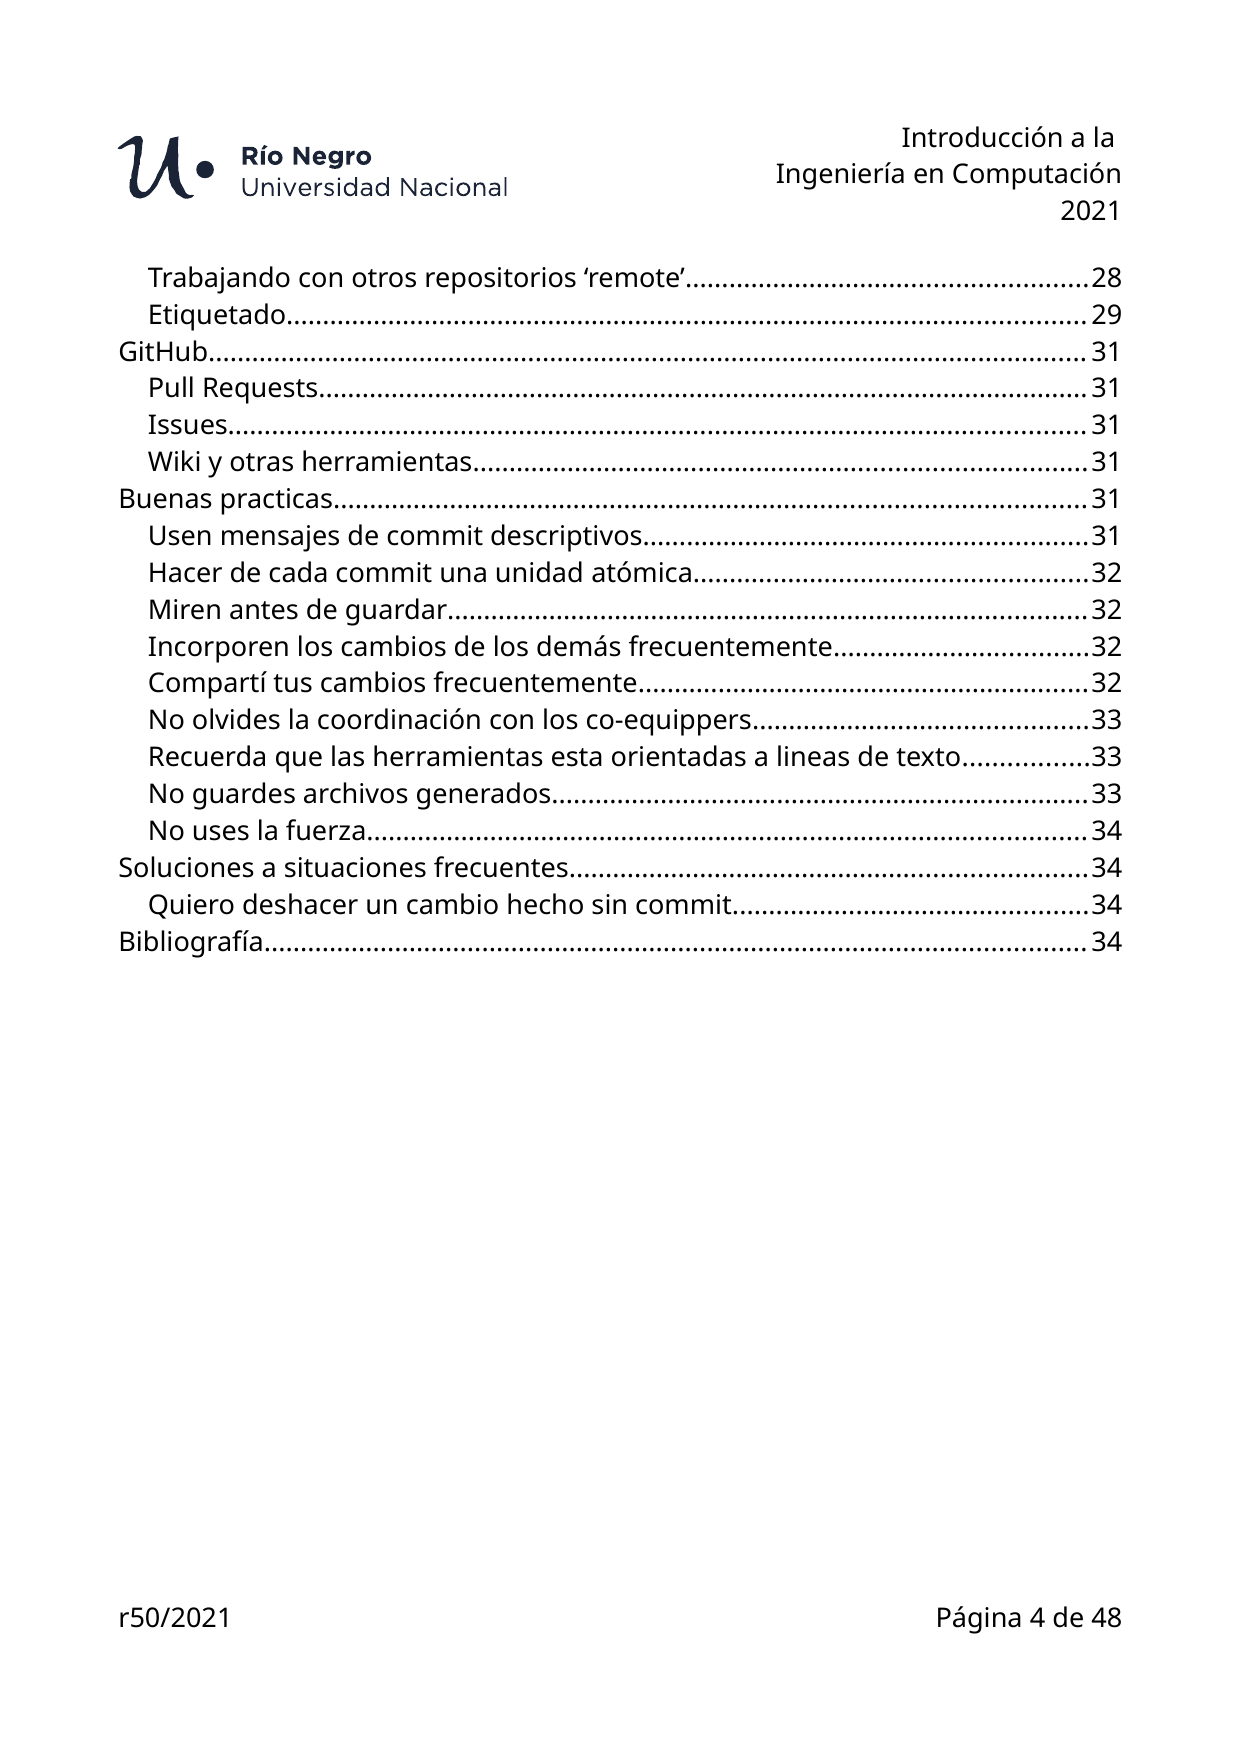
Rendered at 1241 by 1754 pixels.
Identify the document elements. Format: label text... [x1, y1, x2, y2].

text Usen mensajes de commit descriptivos 31 [148, 516, 1122, 553]
text Wiki y otras herramientas 31 [148, 443, 1122, 479]
text No uses la fuerza 34 [148, 811, 1122, 848]
text Buenas practicas 31 [118, 479, 1122, 516]
text GitHub 31 [118, 332, 1122, 369]
text Bibliografía 34 [118, 922, 1122, 959]
text Compartí tus cambios frecuentemente 32 [148, 664, 1122, 701]
text No olvides la coordinación con los co-equippers 33 [148, 701, 1122, 738]
text Recuerda que las herramientas esta orientadas a lineas de texto 33 [148, 738, 1122, 774]
text Miren antes de guardar 32 [148, 590, 1122, 627]
text Hacer de cada commit una unidad atómica 32 [148, 553, 1122, 590]
text No guardes archivos generados 33 [148, 774, 1122, 811]
text Incorporen los cambios de los demás frecuentemente 32 [148, 627, 1122, 664]
text Issues 31 [148, 406, 1122, 443]
text Trabajando con otros repositorios ‘remote’ 28 [148, 258, 1122, 295]
text Quiero deshacer un cambio hecho sin commit. 34 [148, 885, 1122, 922]
text Pull Requests 31 [148, 369, 1122, 406]
text Soluciones a situaciones frecuentes 34 [118, 848, 1122, 885]
text Etiquetado 29 [148, 295, 1122, 332]
